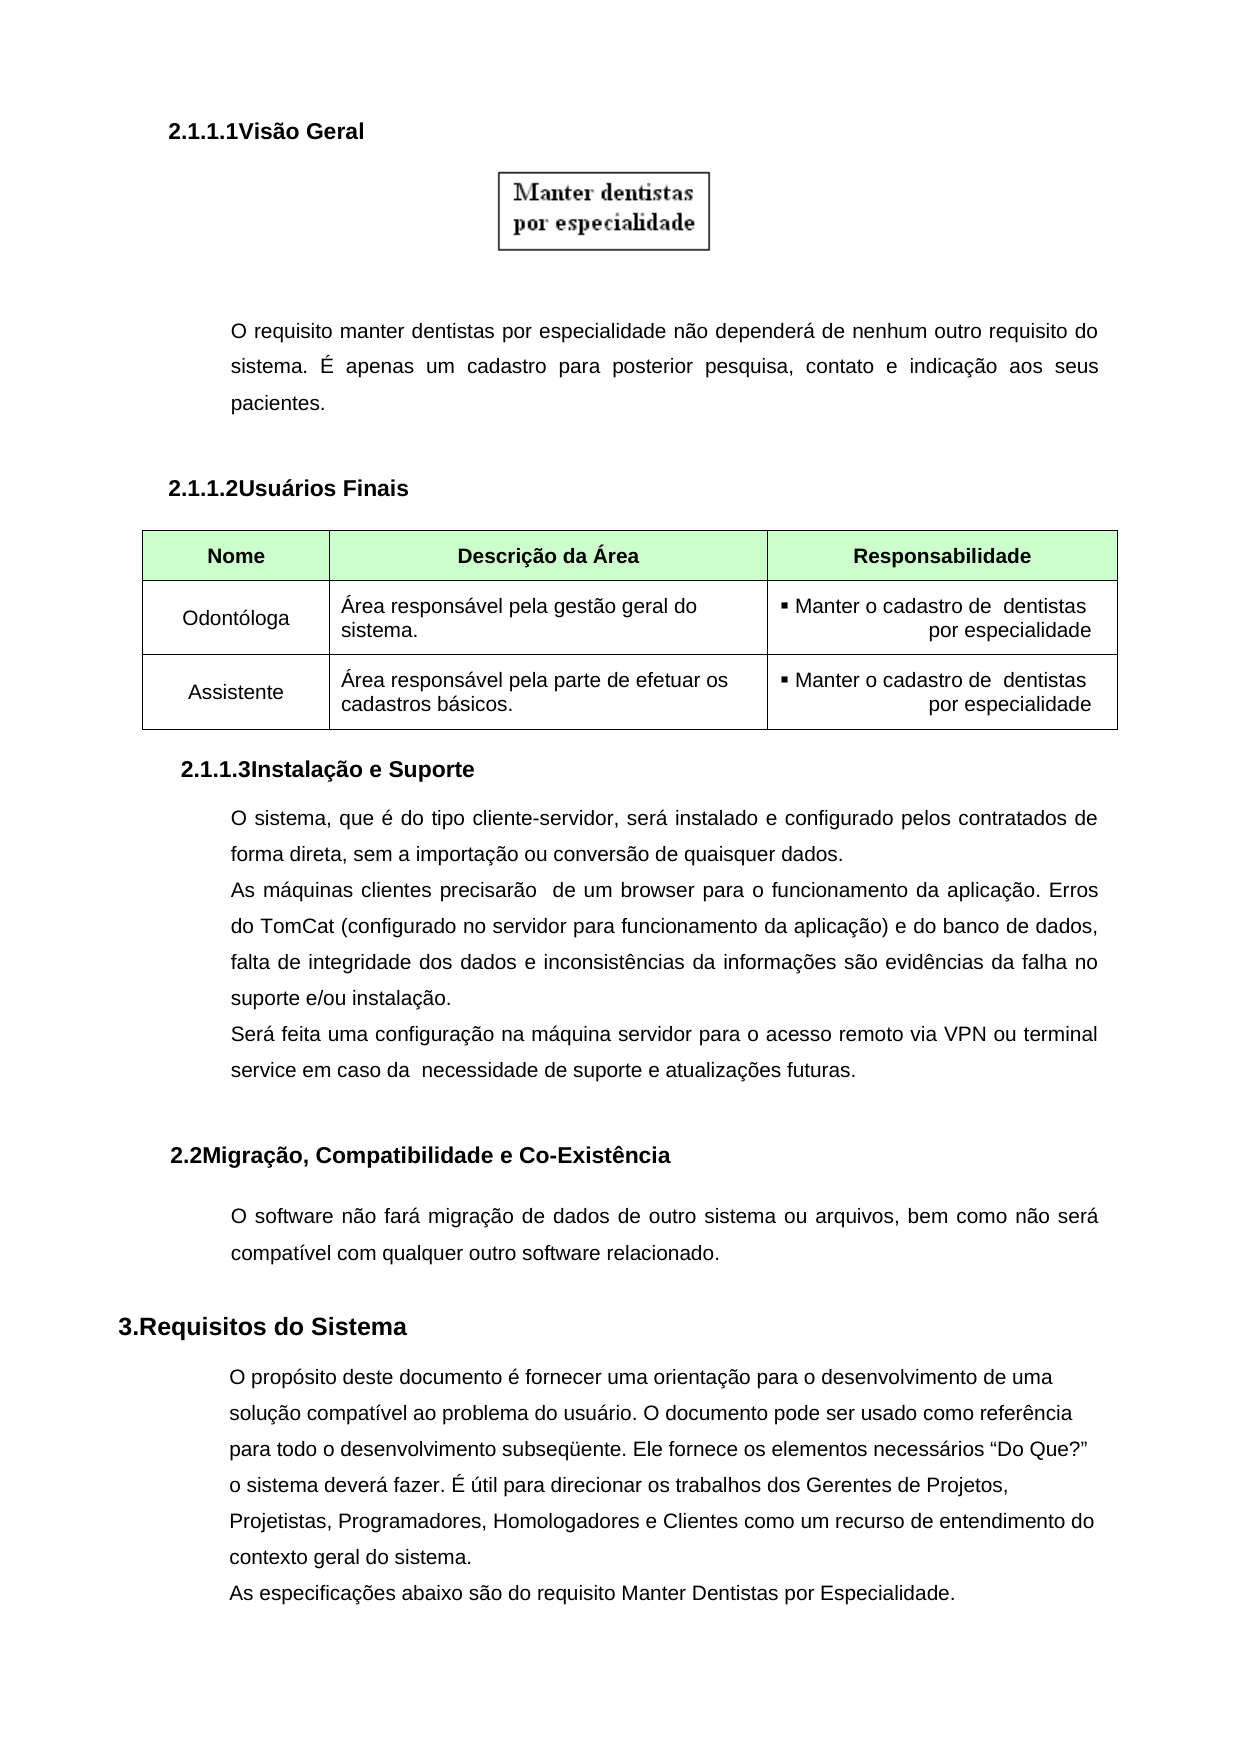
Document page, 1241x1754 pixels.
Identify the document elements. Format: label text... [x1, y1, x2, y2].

picture [489, 144, 729, 295]
table_cell Odontóloga [143, 581, 329, 654]
table_cell Manter o cadastro de dentistas por especialidade [768, 581, 1117, 654]
text O sistema, que é do tipo cliente-servidor, será instalado e configurado pelos contratados de forma direta, sem a importação ou conversão de quaisquer dados. [231, 806, 1100, 866]
table_cell Área responsável pela parte de efetuar os cadastros básicos. [330, 655, 767, 728]
subtitle Usuários Finais [168, 475, 1100, 502]
table_header Responsabilidade [768, 531, 1117, 580]
table_cell Manter o cadastro de dentistas por especialidade [768, 655, 1117, 728]
text As máquinas clientes precisarão de um browser para o funcionamento da aplicação. Erros do TomCat (configurado no servidor para funcionamento da aplicação) e do banco de dados, falta de integridade dos dados e inconsistências da informações são evidências da falha no suporte e/ou instalação. [231, 878, 1100, 1010]
subtitle Migração, Compatibilidade e Co-Existência [168, 1142, 1100, 1168]
text O software não fará migração de dados de outro sistema ou arquivos, bem como não será compatível com qualquer outro software relacionado. [231, 1204, 1100, 1264]
table_header Nome [143, 531, 329, 580]
text Será feita uma configuração na máquina servidor para o acesso remoto via VPN ou terminal service em caso da necessidade de suporte e atualizações futuras. [231, 1022, 1100, 1082]
table_cell Área responsável pela gestão geral do sistema. [330, 581, 767, 654]
text O propósito deste documento é fornecer uma orientação para o desenvolvimento de uma solução compatível ao problema do usuário. O documento pode ser usado como referência para todo o desenvolvimento subseqüente. Ele fornece os elementos necessários “Do Que?” o sistema deverá fazer. É útil para direcionar os trabalhos dos Gerentes de Projetos, Projetistas, Programadores, Homologadores e Clientes como um recurso de entendimento do contexto geral do sistema. [229, 1365, 1100, 1568]
subtitle Instalação e Suporte [181, 756, 1100, 782]
text As especificações abaixo são do requisito Manter Dentistas por Especialidade. [229, 1581, 1100, 1604]
subtitle Visão Geral [168, 118, 1100, 144]
subtitle .Requisitos do Sistema [118, 1312, 1100, 1341]
table_cell Assistente [143, 655, 329, 728]
table_header Descrição da Área [330, 531, 767, 580]
text O requisito manter dentistas por especialidade não dependerá de nenhum outro requisito do sistema. É apenas um cadastro para posterior pesquisa, contato e indicação aos seus pacientes. [231, 318, 1100, 414]
